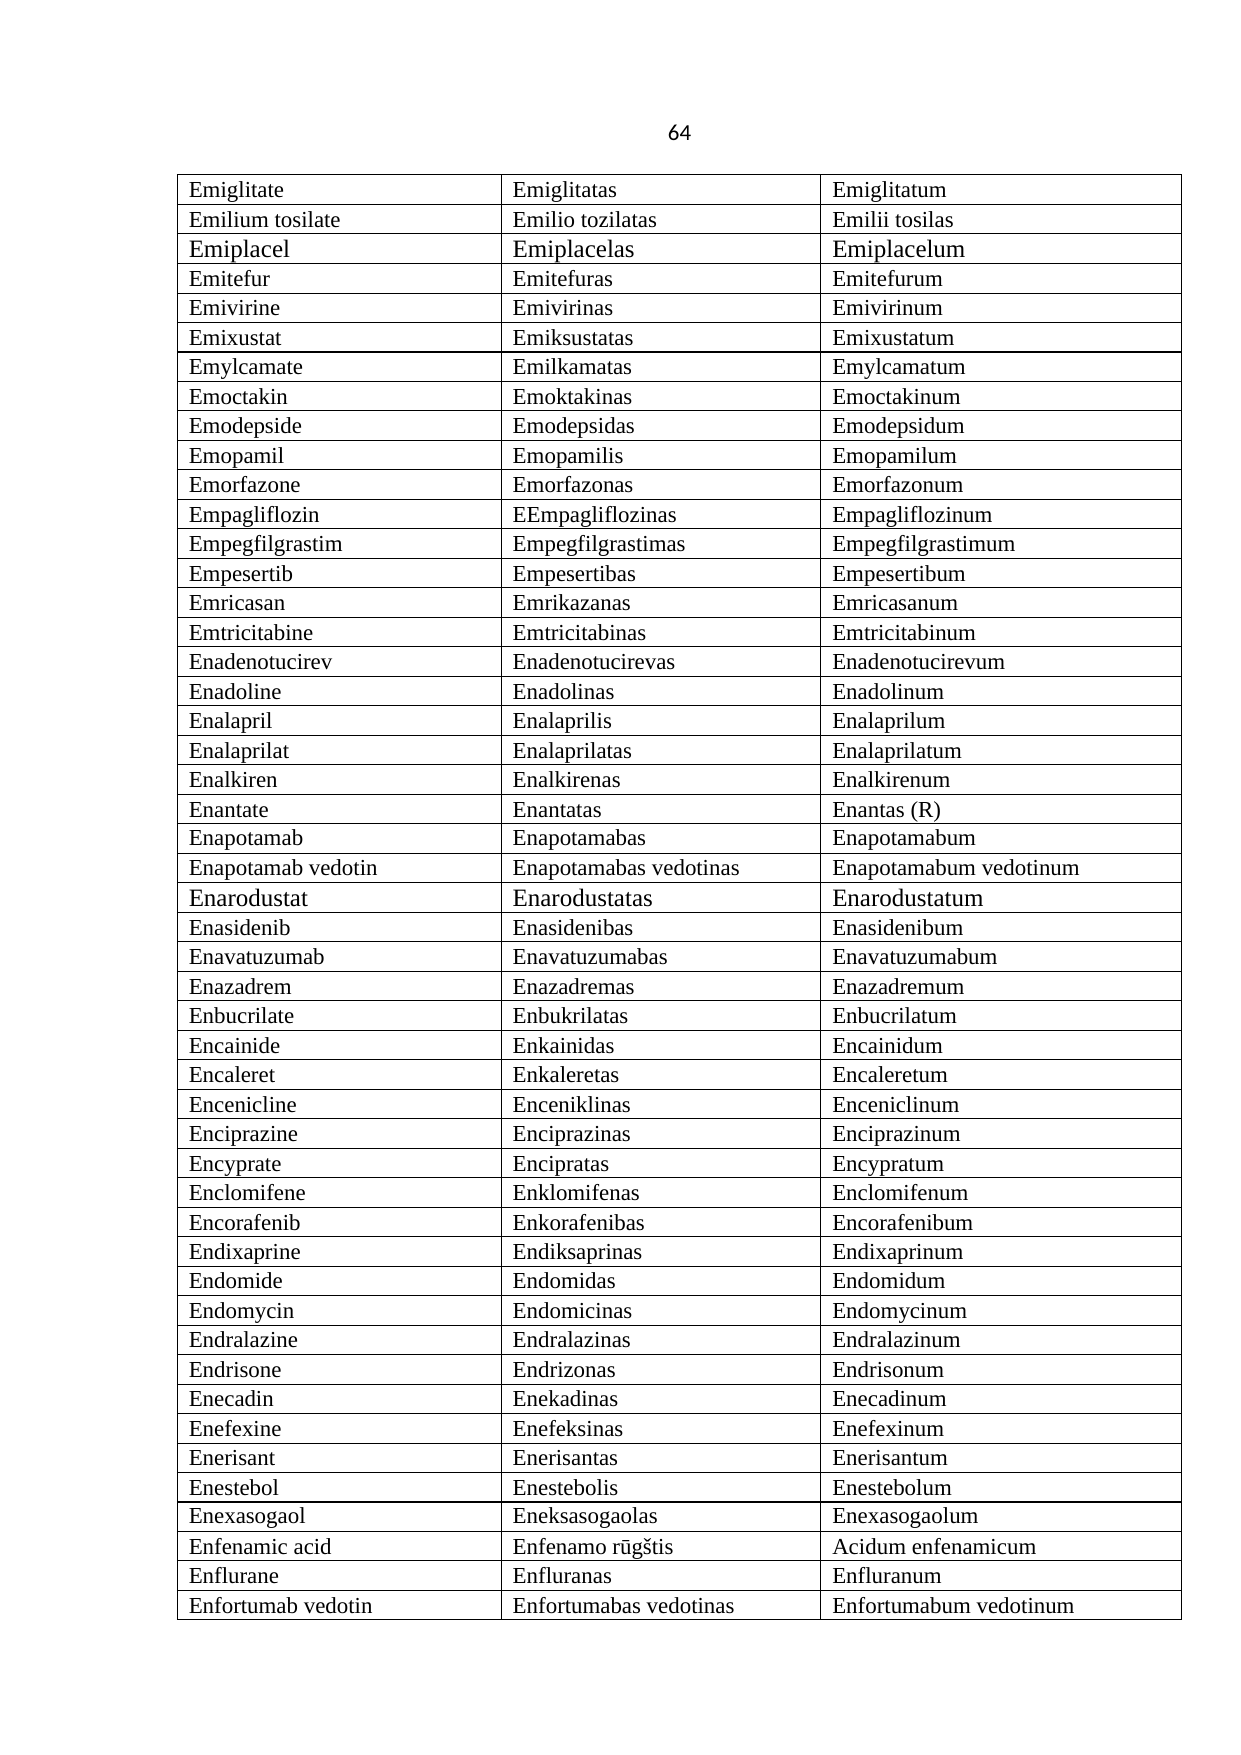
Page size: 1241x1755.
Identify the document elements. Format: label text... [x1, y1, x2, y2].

table_cell Emivirinas [502, 294, 820, 322]
table_cell Enfluranum [821, 1561, 1181, 1590]
table_cell Enadenotucirev [178, 647, 501, 676]
table_cell Emilii tosilas [821, 205, 1181, 233]
table_cell Empesertib [178, 559, 501, 587]
table_cell Emopamilum [821, 441, 1181, 469]
table_cell Enkaleretas [502, 1060, 820, 1089]
table_cell Emodepside [178, 411, 501, 440]
table_cell Encipratas [502, 1149, 820, 1177]
table_cell Enexasogaol [178, 1503, 501, 1531]
table_cell Enadolinum [821, 677, 1181, 705]
table_cell Emiplacel [178, 234, 501, 263]
table_cell Endomycinum [821, 1296, 1181, 1324]
table_cell Emiglitate [178, 175, 501, 204]
table_cell Enerisant [178, 1444, 501, 1472]
table_cell Endralazinum [821, 1326, 1181, 1354]
table_cell Enalkirenas [502, 765, 820, 793]
table_cell Emilium tosilate [178, 205, 501, 233]
table_cell Emtricitabine [178, 618, 501, 646]
table_cell Enalaprilatas [502, 736, 820, 764]
table_cell Enasidenibas [502, 913, 820, 941]
table_cell Enbukrilatas [502, 1001, 820, 1030]
table_cell Enazadrem [178, 972, 501, 1000]
table_cell Emitefurum [821, 264, 1181, 292]
table_cell Enapotamabas [502, 824, 820, 852]
table_cell Enavatuzumab [178, 942, 501, 971]
table_cell Enalaprilatum [821, 736, 1181, 764]
table_cell Enasidenibum [821, 913, 1181, 941]
table_cell Emodepsidum [821, 411, 1181, 440]
table_cell Endrisonum [821, 1355, 1181, 1383]
table_cell Enekadinas [502, 1385, 820, 1413]
table_cell Emivirinum [821, 294, 1181, 322]
table_cell Enecadin [178, 1385, 501, 1413]
table_cell Emopamil [178, 441, 501, 469]
table_cell Emiglitatas [502, 175, 820, 204]
table_cell Emixustat [178, 323, 501, 351]
table_cell Enfluranas [502, 1561, 820, 1590]
table_cell Encaleret [178, 1060, 501, 1089]
table_cell Enadolinas [502, 677, 820, 705]
table_cell Endiksaprinas [502, 1237, 820, 1266]
table_cell Endralazinas [502, 1326, 820, 1354]
table_cell Emylcamatum [821, 353, 1181, 381]
table_cell Emorfazonum [821, 470, 1181, 499]
table_cell Empesertibas [502, 559, 820, 587]
table_cell Emiplacelum [821, 234, 1181, 263]
table_cell Emoctakinum [821, 382, 1181, 410]
table_cell Encorafenibum [821, 1208, 1181, 1236]
table_cell Emorfazonas [502, 470, 820, 499]
table_cell Enalaprilis [502, 706, 820, 734]
table_cell Encyprate [178, 1149, 501, 1177]
table_cell Acidum enfenamicum [821, 1532, 1181, 1560]
table_cell Emiksustatas [502, 323, 820, 351]
table_cell Empegfilgrastim [178, 529, 501, 558]
table_cell Enadenotucirevum [821, 647, 1181, 676]
table_cell Enestebolis [502, 1473, 820, 1501]
table_cell Enantate [178, 795, 501, 823]
table_cell Enapotamabas vedotinas [502, 854, 820, 882]
table_cell Endrizonas [502, 1355, 820, 1383]
table_cell Emiplacelas [502, 234, 820, 263]
table_cell Endixaprine [178, 1237, 501, 1266]
table_cell Emilkamatas [502, 353, 820, 381]
table_cell Endomide [178, 1267, 501, 1295]
table_cell Enciprazinas [502, 1119, 820, 1148]
table_cell Enclomifenum [821, 1178, 1181, 1207]
table_cell Enefexine [178, 1414, 501, 1442]
table_cell Emrikazanas [502, 588, 820, 617]
table_cell Enarodustat [178, 883, 501, 912]
table_cell Encainidum [821, 1031, 1181, 1059]
table_cell Emitefur [178, 264, 501, 292]
table_cell Empesertibum [821, 559, 1181, 587]
table_cell Endralazine [178, 1326, 501, 1354]
table_cell Enantatas [502, 795, 820, 823]
table_cell Enceniklinas [502, 1090, 820, 1118]
table_cell Encainide [178, 1031, 501, 1059]
table_cell Emylcamate [178, 353, 501, 381]
table_cell Emricasanum [821, 588, 1181, 617]
table_cell Enasidenib [178, 913, 501, 941]
table_cell Enkorafenibas [502, 1208, 820, 1236]
table_cell Emtricitabinas [502, 618, 820, 646]
table_cell Empagliflozinum [821, 500, 1181, 528]
table_cell Enfortumab vedotin [178, 1591, 501, 1619]
table_cell Enbucrilatum [821, 1001, 1181, 1030]
table_cell Encenicline [178, 1090, 501, 1118]
table_cell Enefeksinas [502, 1414, 820, 1442]
table_cell Enalkiren [178, 765, 501, 793]
table_cell Empegfilgrastimum [821, 529, 1181, 558]
table_cell Enfortumabum vedotinum [821, 1591, 1181, 1619]
table_cell Enbucrilate [178, 1001, 501, 1030]
table_cell Emoktakinas [502, 382, 820, 410]
table_cell Endomidas [502, 1267, 820, 1295]
table_cell Endomidum [821, 1267, 1181, 1295]
table_cell Enfortumabas vedotinas [502, 1591, 820, 1619]
table_cell Enexasogaolum [821, 1503, 1181, 1531]
table_cell Eneksasogaolas [502, 1503, 820, 1531]
table_cell Encaleretum [821, 1060, 1181, 1089]
table_cell Emitefuras [502, 264, 820, 292]
table_cell Enadoline [178, 677, 501, 705]
table_cell Enapotamab vedotin [178, 854, 501, 882]
table_cell Emtricitabinum [821, 618, 1181, 646]
table_cell Emopamilis [502, 441, 820, 469]
table_cell Enklomifenas [502, 1178, 820, 1207]
table_cell Enapotamab [178, 824, 501, 852]
table_cell Enazadremum [821, 972, 1181, 1000]
table_cell Enarodustatas [502, 883, 820, 912]
table_cell Enfenamic acid [178, 1532, 501, 1560]
table_cell Enkainidas [502, 1031, 820, 1059]
table_cell Enestebol [178, 1473, 501, 1501]
table_cell Endrisone [178, 1355, 501, 1383]
table_cell Emilio tozilatas [502, 205, 820, 233]
table_cell Emoctakin [178, 382, 501, 410]
table_cell Empegfilgrastimas [502, 529, 820, 558]
table_cell Encypratum [821, 1149, 1181, 1177]
table_cell Enadenotucirevas [502, 647, 820, 676]
table_cell Enapotamabum [821, 824, 1181, 852]
table_cell Enerisantas [502, 1444, 820, 1472]
table_cell Enantas (R) [821, 795, 1181, 823]
table_cell Endomycin [178, 1296, 501, 1324]
table_cell Enciprazine [178, 1119, 501, 1148]
table_cell Enclomifene [178, 1178, 501, 1207]
table_cell Emorfazone [178, 470, 501, 499]
table_cell Enalapril [178, 706, 501, 734]
table_cell Enefexinum [821, 1414, 1181, 1442]
table_cell Emricasan [178, 588, 501, 617]
table_cell Enflurane [178, 1561, 501, 1590]
table_cell Endixaprinum [821, 1237, 1181, 1266]
table_cell EEmpagliflozinas [502, 500, 820, 528]
table_cell Enalaprilat [178, 736, 501, 764]
table_cell Enazadremas [502, 972, 820, 1000]
table_cell Enceniclinum [821, 1090, 1181, 1118]
table_cell Empagliflozin [178, 500, 501, 528]
table_cell Enarodustatum [821, 883, 1181, 912]
table_cell Emodepsidas [502, 411, 820, 440]
table_cell Enalaprilum [821, 706, 1181, 734]
table_cell Enavatuzumabum [821, 942, 1181, 971]
table_cell Enapotamabum vedotinum [821, 854, 1181, 882]
table_cell Emiglitatum [821, 175, 1181, 204]
table_cell Encorafenib [178, 1208, 501, 1236]
table_cell Enecadinum [821, 1385, 1181, 1413]
table_cell Enciprazinum [821, 1119, 1181, 1148]
table_cell Enalkirenum [821, 765, 1181, 793]
table_cell Endomicinas [502, 1296, 820, 1324]
table_cell Enavatuzumabas [502, 942, 820, 971]
table_cell Enfenamo rūgštis [502, 1532, 820, 1560]
table_cell Enestebolum [821, 1473, 1181, 1501]
table_cell Emivirine [178, 294, 501, 322]
table_cell Enerisantum [821, 1444, 1181, 1472]
table_cell Emixustatum [821, 323, 1181, 351]
